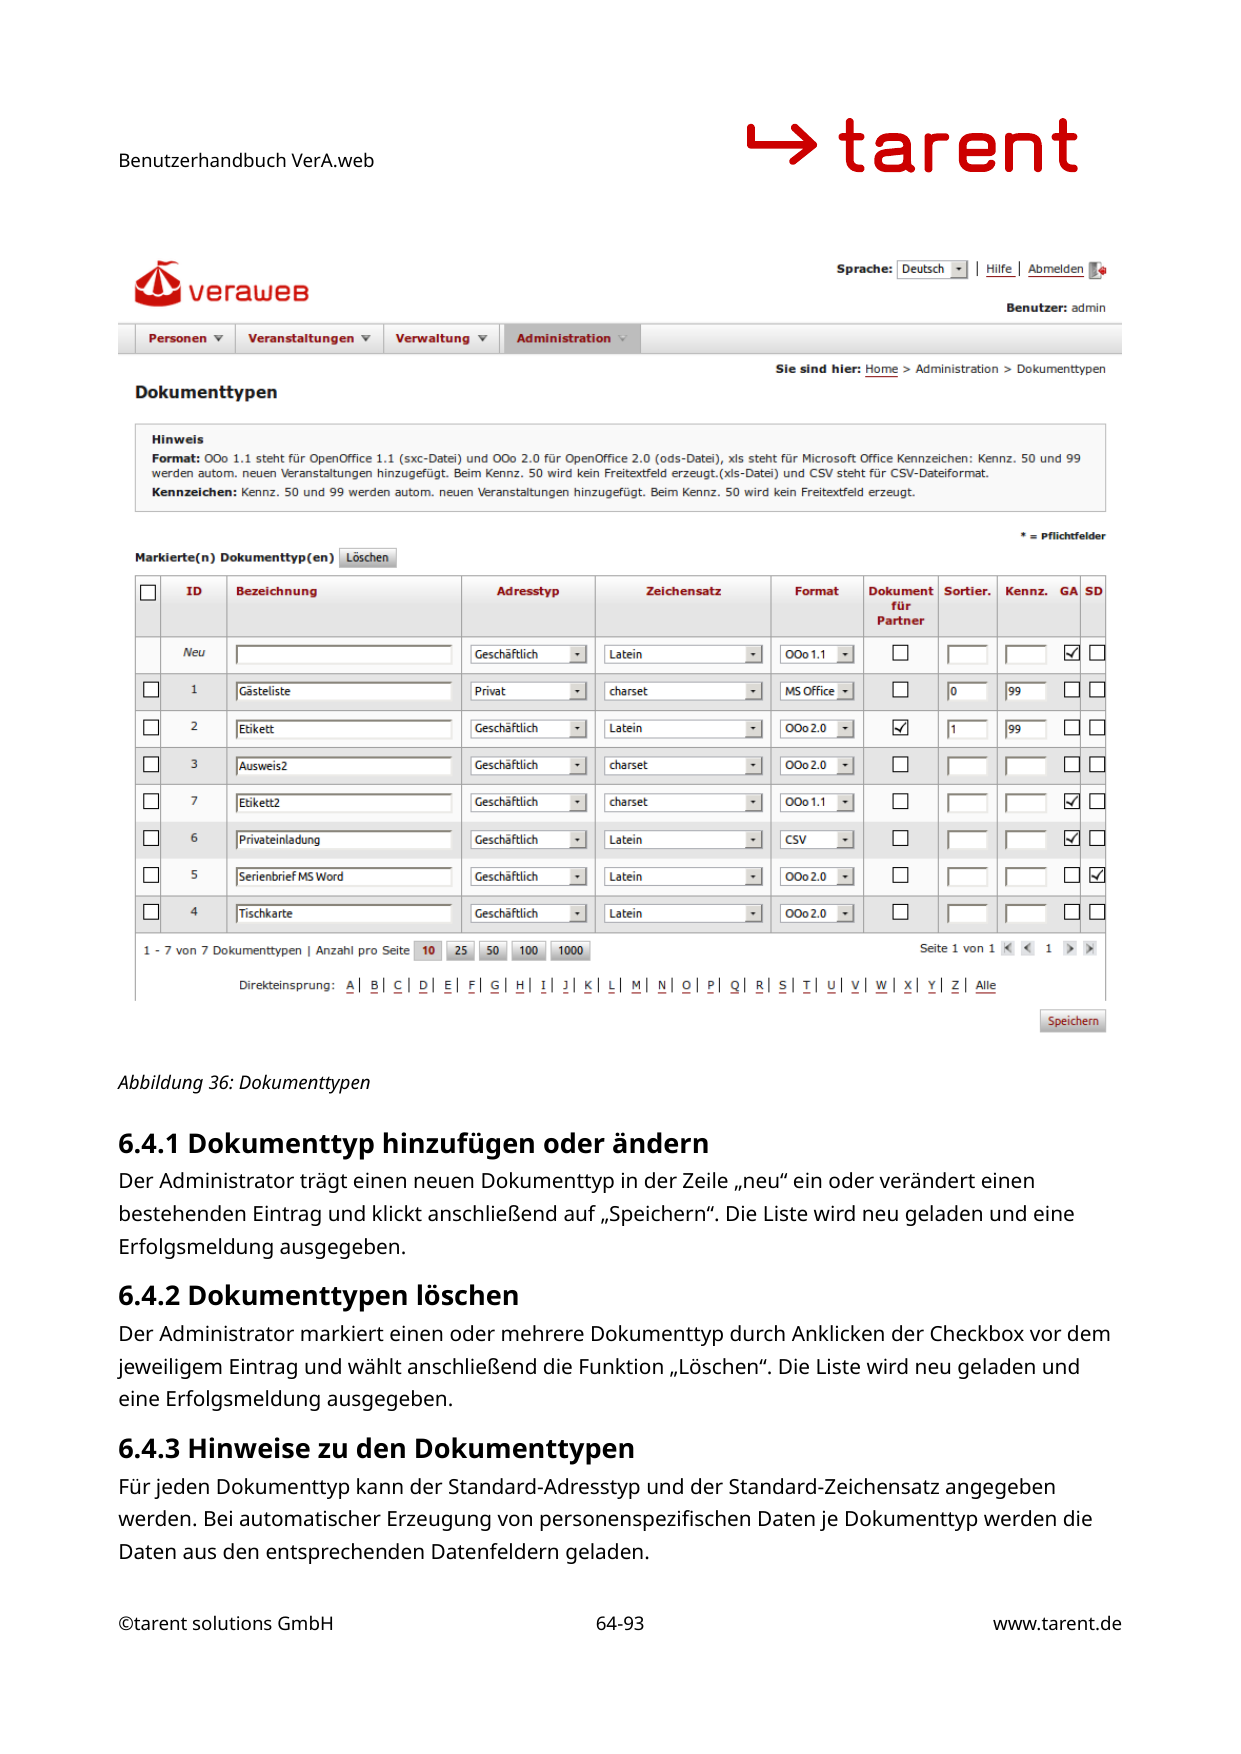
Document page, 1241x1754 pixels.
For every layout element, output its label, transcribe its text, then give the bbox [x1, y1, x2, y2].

text Der Administrator markiert einen oder mehrere Dokumenttyp durch Anklicken der Checkbox vor dem jeweiligem Eintrag und wählt anschließend die Funktion „Löschen“. Die Liste wird neu geladen und eine Erfolgsmeldung ausgegeben. [118, 1319, 1122, 1413]
subtitle Dokumenttypen löschen [118, 1277, 1122, 1314]
text Abbildung 36: Dokumenttypen [118, 1043, 1122, 1095]
subtitle Dokumenttyp hinzufügen oder ändern [118, 1095, 1122, 1161]
subtitle Hinweise zu den Dokumenttypen [118, 1429, 1122, 1466]
text Für jeden Dokumenttyp kann der Standard-Adresstyp und der Standard-Zeichensatz angegeben werden. Bei automatischer Erzeugung von personenspezifischen Daten je Dokumenttyp werden die Daten aus den entsprechenden Datenfeldern geladen. [118, 1472, 1122, 1566]
text Der Administrator trägt einen neuen Dokumenttyp in der Zeile „neu“ ein oder verändert einen bestehenden Eintrag und klickt anschließend auf „Speichern“. Die Liste wird neu geladen und eine Erfolgsmeldung ausgegeben. [118, 1167, 1122, 1260]
subtitle [118, 232, 1122, 255]
picture [118, 255, 1122, 1043]
